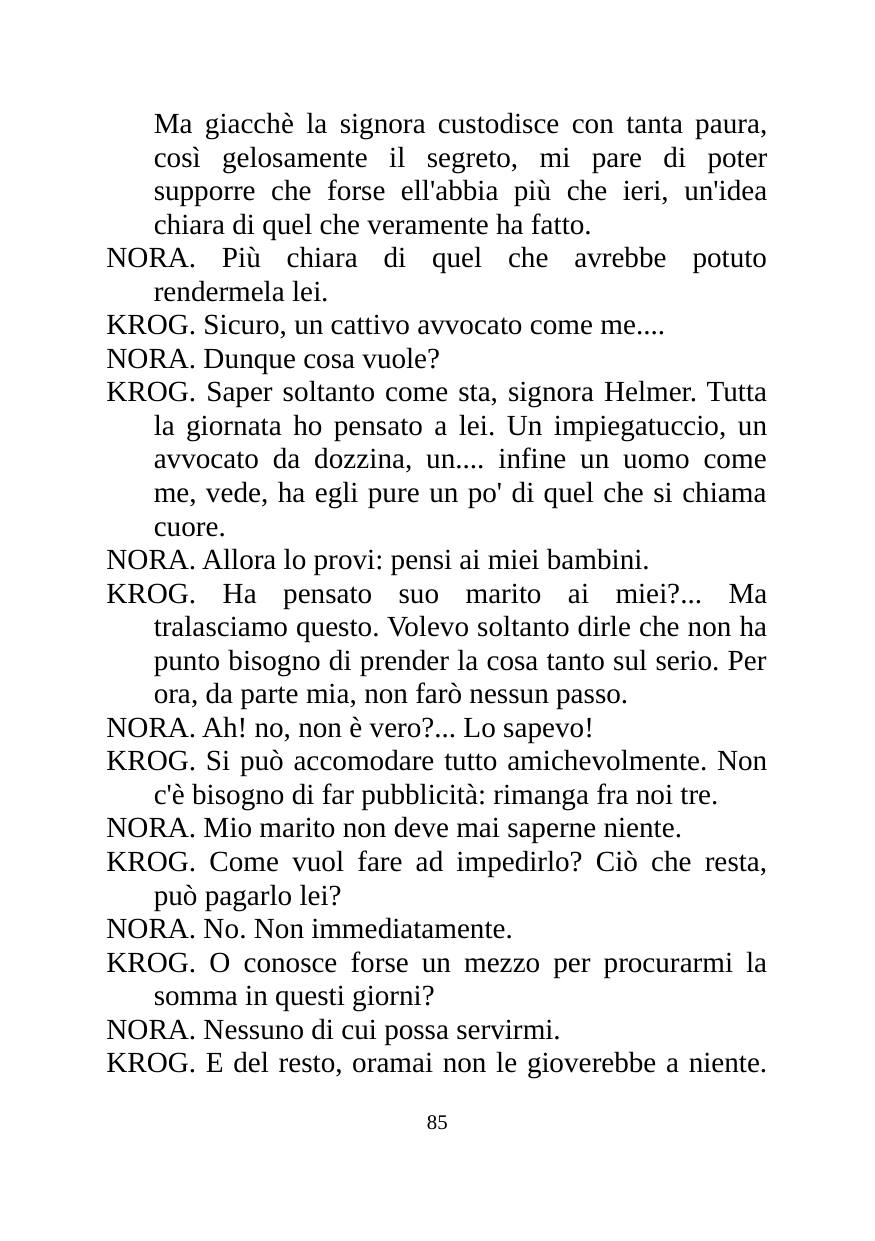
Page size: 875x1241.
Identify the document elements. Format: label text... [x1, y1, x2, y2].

text NORA. Mio marito non deve mai saperne niente. [106, 811, 768, 844]
text KROG. Saper soltanto come sta, signora Helmer. Tutta la giornata ho pensato a lei. Un impiegatuccio, un avvocato da dozzina, un.... infine un uomo come me, vede, ha egli pure un po' di quel che si chiama cuore. [106, 374, 768, 542]
text KROG. E del resto, oramai non le gioverebbe a niente. [106, 1045, 768, 1079]
text NORA. Nessuno di cui possa servirmi. [106, 1012, 768, 1045]
text KROG. Come vuol fare ad impedirlo? Ciò che resta, può pagarlo lei? [106, 844, 768, 911]
text NORA. Ah! no, non è vero?... Lo sapevo! [106, 710, 768, 743]
text NORA. Più chiara di quel che avrebbe potuto rendermela lei. [106, 240, 768, 307]
text KROG. Sicuro, un cattivo avvocato come me.... [106, 307, 768, 341]
text NORA. Allora lo provi: pensi ai miei bambini. [106, 542, 768, 576]
text KROG. Si può accomodare tutto amichevolmente. Non c'è bisogno di far pubblicità: rimanga fra noi tre. [106, 743, 768, 811]
text KROG. O conosce forse un mezzo per procurarmi la somma in questi giorni? [106, 945, 768, 1012]
text KROG. Ha pensato suo marito ai miei?... Ma tralasciamo questo. Volevo soltanto dirle che non ha punto bisogno di prender la cosa tanto sul serio. Per ora, da parte mia, non farò nessun passo. [106, 576, 768, 710]
text NORA. Dunque cosa vuole? [106, 341, 768, 374]
text NORA. No. Non immediatamente. [106, 911, 768, 945]
text Ma giacchè la signora custodisce con tanta paura, così gelosamente il segreto, mi pare di poter supporre che forse ell'abbia più che ieri, un'idea chiara di quel che veramente ha fatto. [106, 106, 768, 240]
